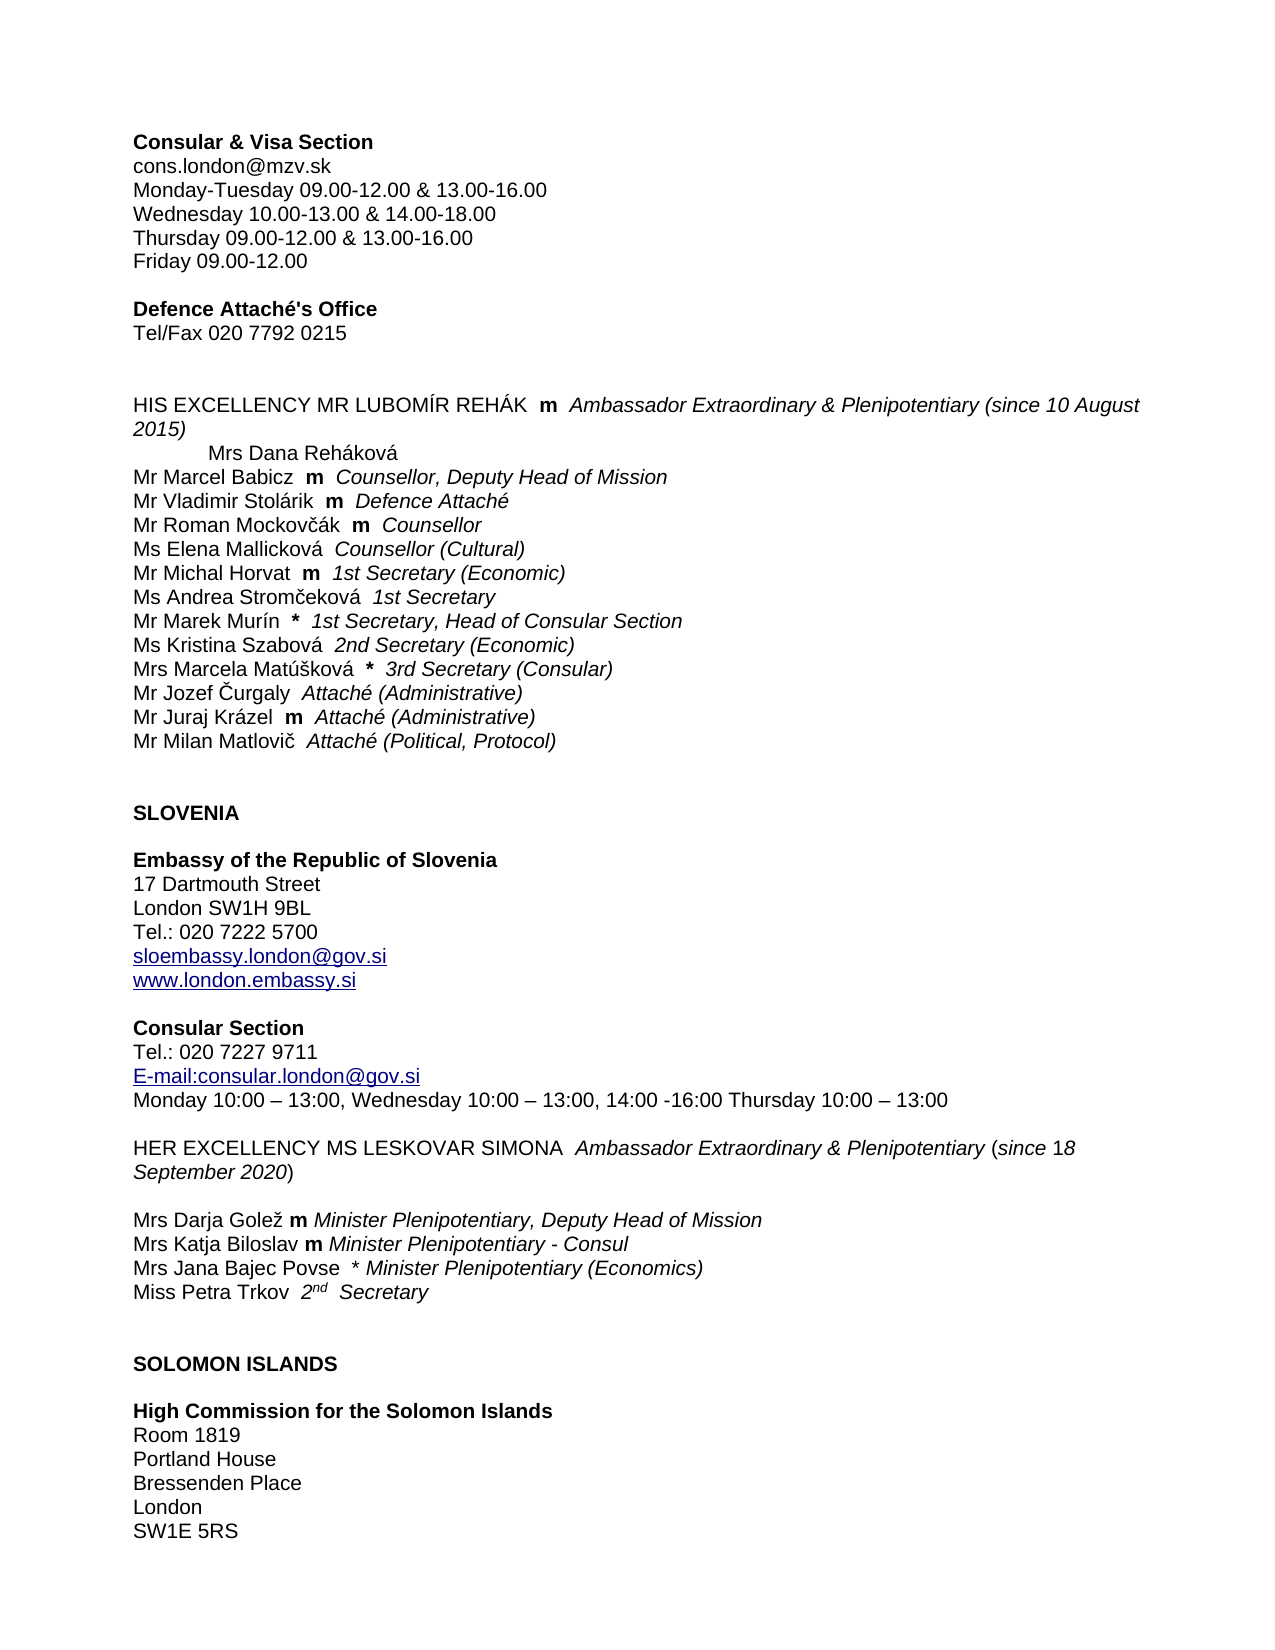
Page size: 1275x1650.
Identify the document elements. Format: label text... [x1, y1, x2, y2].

text Tel.: 020 7227 9711 [133, 1040, 1181, 1064]
text www.london.embassy.si [133, 968, 1181, 992]
text Thursday 09.00-12.00 & 13.00-16.00 [133, 225, 1181, 249]
text Friday 09.00-12.00 [133, 249, 1181, 273]
text SOLOMON ISLANDS [133, 1351, 1181, 1375]
subtitle SLOVENIA [133, 800, 1181, 824]
text High Commission for the Solomon Islands [133, 1399, 1181, 1423]
text Room 1819 [133, 1423, 1181, 1447]
text Mrs Dana Reháková [133, 441, 1181, 465]
text London SW1H 9BL [133, 896, 1181, 920]
text London [133, 1495, 1181, 1519]
text Ms Andrea Stromčeková 1st Secretary [133, 585, 1181, 609]
text Ms Kristina Szabová 2nd Secretary (Economic) [133, 633, 1181, 657]
text Mr Jozef Čurgaly Attaché (Administrative) [133, 681, 1181, 704]
text Mrs Darja Golež m Minister Plenipotentiary, Deputy Head of Mission [133, 1208, 1181, 1232]
text Ms Elena Mallicková Counsellor (Cultural) [133, 537, 1181, 561]
text Mr Milan Matlovič Attaché (Political, Protocol) [133, 728, 1181, 752]
text Mrs Jana Bajec Povse * Minister Plenipotentiary (Economics) [133, 1256, 1181, 1279]
text 17 Dartmouth Street [133, 872, 1181, 896]
text Mrs Katja Biloslav m Minister Plenipotentiary - Consul [133, 1232, 1181, 1256]
text Mrs Marcela Matúšková * 3rd Secretary (Consular) [133, 657, 1181, 681]
text Tel/Fax 020 7792 0215 [133, 321, 1181, 345]
text sloembassy.london@gov.si [133, 944, 1181, 968]
text Consular Section [133, 1016, 1181, 1040]
text E-mail:consular.london@gov.si [133, 1064, 1181, 1088]
text Mr Roman Mockovčák m Counsellor [133, 513, 1181, 537]
text Mr Marcel Babicz m Counsellor, Deputy Head of Mission [133, 465, 1181, 489]
text Mr Juraj Krázel m Attaché (Administrative) [133, 704, 1181, 728]
text Mr Marek Murín * 1st Secretary, Head of Consular Section [133, 609, 1181, 633]
text Mr Vladimir Stolárik m Defence Attaché [133, 489, 1181, 513]
text Consular & Visa Section [133, 129, 1181, 153]
text Tel.: 020 7222 5700 [133, 920, 1181, 944]
text Bressenden Place [133, 1471, 1181, 1495]
text Embassy of the Republic of Slovenia [133, 848, 1181, 872]
text Portland House [133, 1447, 1181, 1471]
text Miss Petra Trkov 2nd Secretary [133, 1279, 1181, 1303]
text cons.london@mzv.sk [133, 153, 1181, 177]
text Defence Attaché's Office [133, 297, 1181, 321]
text SW1E 5RS [133, 1519, 1181, 1543]
text Monday 10:00 – 13:00, Wednesday 10:00 – 13:00, 14:00 -16:00 Thursday 10:00 – 13:00 [133, 1088, 1181, 1112]
text HER EXCELLENCY MS LESKOVAR SIMONA Ambassador Extraordinary & Plenipotentiary (since 18 September 2020) [133, 1136, 1181, 1184]
text Mr Michal Horvat m 1st Secretary (Economic) [133, 561, 1181, 585]
text Monday-Tuesday 09.00-12.00 & 13.00-16.00 [133, 177, 1181, 201]
text HIS EXCELLENCY MR LUBOMÍR REHÁK m Ambassador Extraordinary & Plenipotentiary (since 10 August 2015) [133, 393, 1181, 441]
text Wednesday 10.00-13.00 & 14.00-18.00 [133, 201, 1181, 225]
